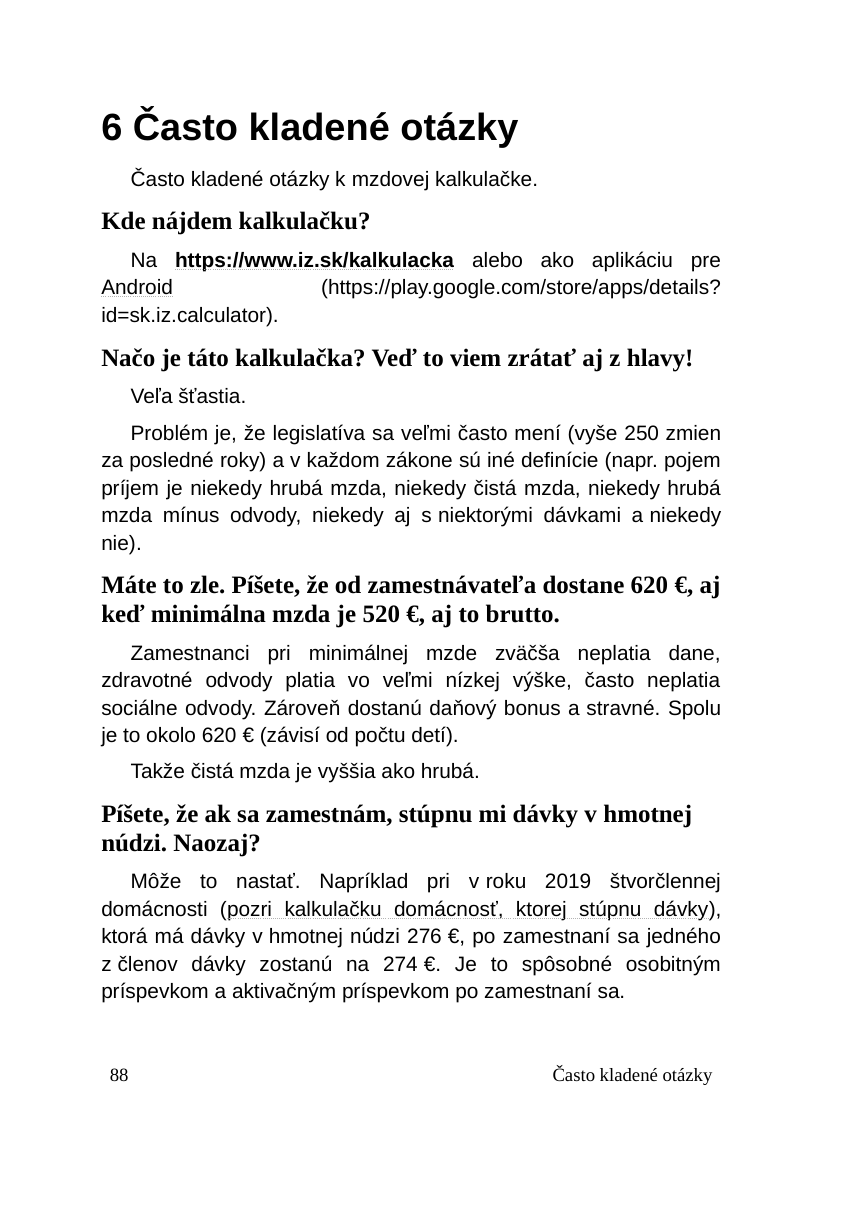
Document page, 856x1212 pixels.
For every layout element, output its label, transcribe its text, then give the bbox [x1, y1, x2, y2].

subtitle Kde nájdem kalkulačku? [101, 206, 721, 235]
subtitle Často kladené otázky [101, 104, 721, 148]
subtitle Máte to zle. Píšete, že od zamestnávateľa dostane 620 €, aj keď minimálna mzda je 520 €, aj to brutto. [101, 570, 721, 628]
text Môže to nastať. Napríklad pri v roku 2019 štvorčlennej domácnosti (pozri kalkulačku domácnosť, ktorej stúpnu dávky), ktorá má dávky v hmotnej núdzi 276 €, po zamestnaní sa jedného z členov dávky zostanú na 274 €. Je to spôsobné osobitným príspevkom a aktivačným príspevkom po zamestnaní sa. [101, 869, 721, 1003]
text Zamestnanci pri minimálnej mzde zväčša neplatia dane, zdravotné odvody platia vo veľmi nízkej výške, často neplatia sociálne odvody. Zároveň dostanú daňový bonus a stravné. Spolu je to okolo 620 € (závisí od počtu detí). [101, 640, 721, 747]
text Veľa šťastia. [101, 384, 721, 408]
text Často kladené otázky k mzdovej kalkulačke. [101, 166, 721, 190]
subtitle Píšete, že ak sa zamestnám, stúpnu mi dávky v hmotnej núdzi. Naozaj? [101, 799, 721, 857]
text Problém je, že legislatíva sa veľmi často mení (vyše 250 zmien za posledné roky) a v každom zákone sú iné definície (napr. pojem príjem je niekedy hrubá mzda, niekedy čistá mzda, niekedy hrubá mzda mínus odvody, niekedy aj s niektorými dávkami a niekedy nie). [101, 420, 721, 554]
text Na https://www.iz.sk/kalkulacka alebo ako aplikáciu pre Android (https://play.google.com/store/apps/details?id=sk.iz.calculator). [101, 248, 721, 327]
text Takže čistá mzda je vyššia ako hrubá. [101, 759, 721, 783]
subtitle Načo je táto kalkulačka? Veď to viem zrátať aj z hlavy! [101, 343, 721, 371]
